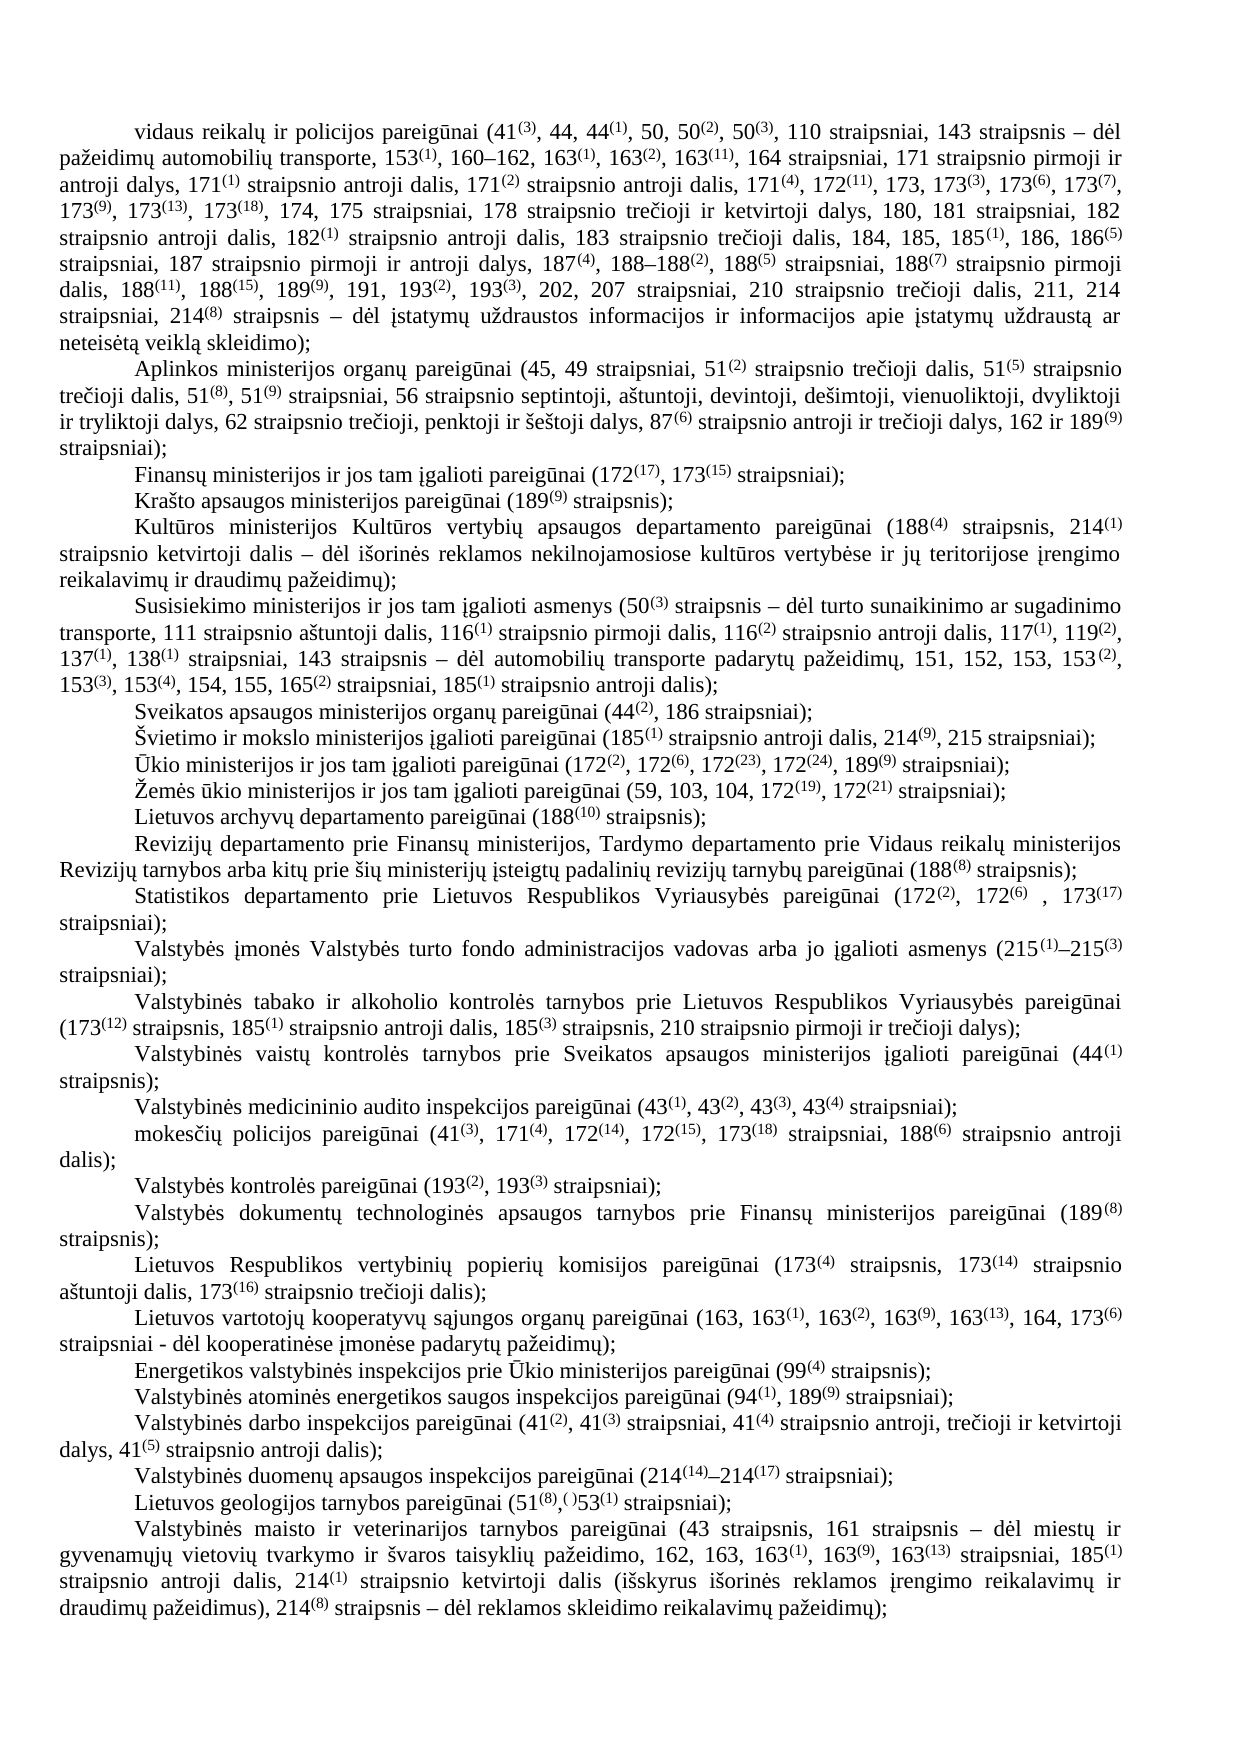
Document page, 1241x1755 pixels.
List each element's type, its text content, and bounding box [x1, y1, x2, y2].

text Švietimo ir mokslo ministerijos įgalioti pareigūnai (185(1) straipsnio antroji dalis, 214(9), 215 straipsniai); [59, 724, 1122, 751]
text Krašto apsaugos ministerijos pareigūnai (189(9) straipsnis); [59, 487, 1122, 513]
text Finansų ministerijos ir jos tam įgalioti pareigūnai (172(17), 173(15) straipsniai); [59, 461, 1122, 487]
text Valstybinės tabako ir alkoholio kontrolės tarnybos prie Lietuvos Respublikos Vyriausybės pareigūnai (173(12) straipsnis, 185(1) straipsnio antroji dalis, 185(3) straipsnis, 210 straipsnio pirmoji ir trečioji dalys); [59, 988, 1122, 1041]
text Aplinkos ministerijos organų pareigūnai (45, 49 straipsniai, 51(2) straipsnio trečioji dalis, 51(5) straipsnio trečioji dalis, 51(8), 51(9) straipsniai, 56 straipsnio septintoji, aštuntoji, devintoji, dešimtoji, vienuoliktoji, dvyliktoji ir tryliktoji dalys, 62 straipsnio trečioji, penktoji ir šeštoji dalys, 87(6) straipsnio antroji ir trečioji dalys, 162 ir 189(9) straipsniai); [59, 355, 1122, 461]
text Lietuvos Respublikos vertybinių popierių komisijos pareigūnai (173(4) straipsnis, 173(14) straipsnio aštuntoji dalis, 173(16) straipsnio trečioji dalis); [59, 1251, 1122, 1304]
text Kultūros ministerijos Kultūros vertybių apsaugos departamento pareigūnai (188(4) straipsnis, 214(1) straipsnio ketvirtoji dalis – dėl išorinės reklamos nekilnojamosiose kultūros vertybėse ir jų teritorijose įrengimo reikalavimų ir draudimų pažeidimų); [59, 513, 1122, 592]
text Lietuvos archyvų departamento pareigūnai (188(10) straipsnis); [59, 803, 1122, 830]
text Valstybės įmonės Valstybės turto fondo administracijos vadovas arba jo įgalioti asmenys (215(1)–215(3) straipsniai); [59, 935, 1122, 988]
text Valstybinės duomenų apsaugos inspekcijos pareigūnai (214(14)–214(17) straipsniai); [59, 1462, 1122, 1488]
text Valstybės kontrolės pareigūnai (193(2), 193(3) straipsniai); [59, 1172, 1122, 1199]
text Valstybinės vaistų kontrolės tarnybos prie Sveikatos apsaugos ministerijos įgalioti pareigūnai (44(1) straipsnis); [59, 1041, 1122, 1093]
text Valstybinės darbo inspekcijos pareigūnai (41(2), 41(3) straipsniai, 41(4) straipsnio antroji, trečioji ir ketvirtoji dalys, 41(5) straipsnio antroji dalis); [59, 1409, 1122, 1462]
text vidaus reikalų ir policijos pareigūnai (41(3), 44, 44(1), 50, 50(2), 50(3), 110 straipsniai, 143 straipsnis – dėl pažeidimų automobilių transporte, 153(1), 160–162, 163(1), 163(2), 163(11), 164 straipsniai, 171 straipsnio pirmoji ir antroji dalys, 171(1) straipsnio antroji dalis, 171(2) straipsnio antroji dalis, 171(4), 172(11), 173, 173(3), 173(6), 173(7), 173(9), 173(13), 173(18), 174, 175 straipsniai, 178 straipsnio trečioji ir ketvirtoji dalys, 180, 181 straipsniai, 182 straipsnio antroji dalis, 182(1) straipsnio antroji dalis, 183 straipsnio trečioji dalis, 184, 185, 185(1), 186, 186(5) straipsniai, 187 straipsnio pirmoji ir antroji dalys, 187(4), 188–188(2), 188(5) straipsniai, 188(7) straipsnio pirmoji dalis, 188(11), 188(15), 189(9), 191, 193(2), 193(3), 202, 207 straipsniai, 210 straipsnio trečioji dalis, 211, 214 straipsniai, 214(8) straipsnis – dėl įstatymų uždraustos informacijos ir informacijos apie įstatymų uždraustą ar neteisėtą veiklą skleidimo); [59, 118, 1122, 355]
text Žemės ūkio ministerijos ir jos tam įgalioti pareigūnai (59, 103, 104, 172(19), 172(21) straipsniai); [59, 777, 1122, 803]
text Valstybės dokumentų technologinės apsaugos tarnybos prie Finansų ministerijos pareigūnai (189(8) straipsnis); [59, 1199, 1122, 1251]
text Energetikos valstybinės inspekcijos prie Ūkio ministerijos pareigūnai (99(4) straipsnis); [59, 1357, 1122, 1383]
text Susisiekimo ministerijos ir jos tam įgalioti asmenys (50(3) straipsnis – dėl turto sunaikinimo ar sugadinimo transporte, 111 straipsnio aštuntoji dalis, 116(1) straipsnio pirmoji dalis, 116(2) straipsnio antroji dalis, 117(1), 119(2), 137(1), 138(1) straipsniai, 143 straipsnis – dėl automobilių transporte padarytų pažeidimų, 151, 152, 153, 153(2), 153(3), 153(4), 154, 155, 165(2) straipsniai, 185(1) straipsnio antroji dalis); [59, 592, 1122, 698]
text Lietuvos vartotojų kooperatyvų sąjungos organų pareigūnai (163, 163(1), 163(2), 163(9), 163(13), 164, 173(6) straipsniai - dėl kooperatinėse įmonėse padarytų pažeidimų); [59, 1304, 1122, 1357]
text Valstybinės atominės energetikos saugos inspekcijos pareigūnai (94(1), 189(9) straipsniai); [59, 1383, 1122, 1409]
text Ūkio ministerijos ir jos tam įgalioti pareigūnai (172(2), 172(6), 172(23), 172(24), 189(9) straipsniai); [59, 751, 1122, 777]
text Lietuvos geologijos tarnybos pareigūnai (51(8),( )53(1) straipsniai); [59, 1488, 1122, 1515]
text Valstybinės maisto ir veterinarijos tarnybos pareigūnai (43 straipsnis, 161 straipsnis – dėl miestų ir gyvenamųjų vietovių tvarkymo ir švaros taisyklių pažeidimo, 162, 163, 163(1), 163(9), 163(13) straipsniai, 185(1) straipsnio antroji dalis, 214(1) straipsnio ketvirtoji dalis (išskyrus išorinės reklamos įrengimo reikalavimų ir draudimų pažeidimus), 214(8) straipsnis – dėl reklamos skleidimo reikalavimų pažeidimų); [59, 1515, 1122, 1620]
text Sveikatos apsaugos ministerijos organų pareigūnai (44(2), 186 straipsniai); [59, 698, 1122, 724]
text Valstybinės medicininio audito inspekcijos pareigūnai (43(1), 43(2), 43(3), 43(4) straipsniai); [59, 1093, 1122, 1119]
text Statistikos departamento prie Lietuvos Respublikos Vyriausybės pareigūnai (172(2), 172(6) , 173(17) straipsniai); [59, 882, 1122, 935]
text mokesčių policijos pareigūnai (41(3), 171(4), 172(14), 172(15), 173(18) straipsniai, 188(6) straipsnio antroji dalis); [59, 1119, 1122, 1172]
text Revizijų departamento prie Finansų ministerijos, Tardymo departamento prie Vidaus reikalų ministerijos Revizijų tarnybos arba kitų prie šių ministerijų įsteigtų padalinių revizijų tarnybų pareigūnai (188(8) straipsnis); [59, 830, 1122, 882]
